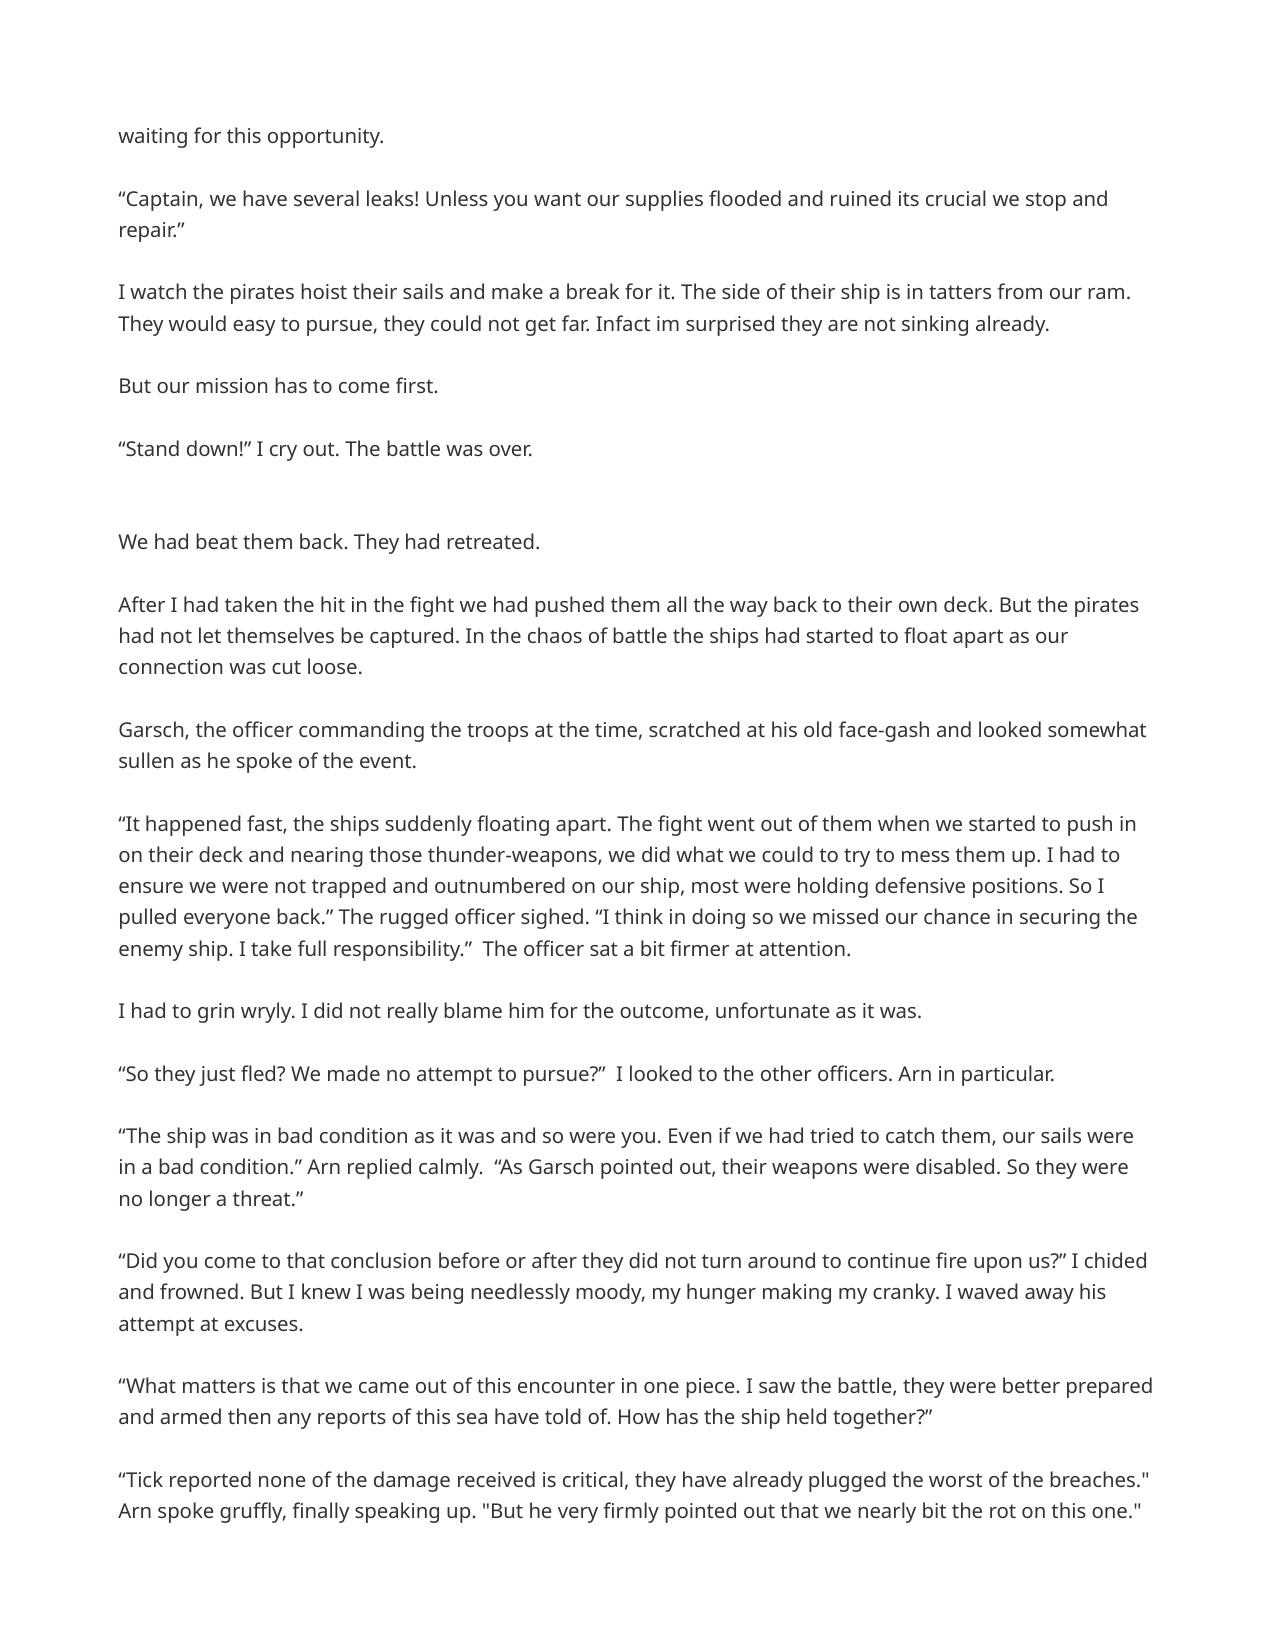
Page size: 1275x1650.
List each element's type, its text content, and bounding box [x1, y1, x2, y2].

text “The ship was in bad condition as it was and so were you. Even if we had tried to catch them, our sails were in a bad condition.” Arn replied calmly. “As Garsch pointed out, their weapons were disabled. So they were no longer a threat.” [118, 1118, 1157, 1212]
text “Did you come to that conclusion before or after they did not turn around to continue fire upon us?” I chided and frowned. But I knew I was being needlessly moody, my hunger making my cranky. I waved away his attempt at excuses. [118, 1243, 1157, 1337]
text I had to grin wryly. I did not really blame him for the outcome, unfortunate as it was. [118, 993, 1157, 1024]
text “What matters is that we came out of this encounter in one piece. I saw the battle, they were better prepared and armed then any reports of this sea have told of. How has the ship held together?” [118, 1368, 1157, 1431]
text “It happened fast, the ships suddenly floating apart. The fight went out of them when we started to push in on their deck and nearing those thunder-weapons, we did what we could to try to mess them up. I had to ensure we were not trapped and outnumbered on our ship, most were holding defensive positions. So I pulled everyone back.” The rugged officer sighed. “I think in doing so we missed our chance in securing the enemy ship. I take full responsibility.” The officer sat a bit firmer at attention. [118, 806, 1157, 962]
text I watch the pirates hoist their sails and make a break for it. The side of their ship is in tatters from our ram. They would easy to pursue, they could not get far. Infact im surprised they are not sinking already. [118, 274, 1157, 337]
text “Stand down!” I cry out. The battle was over. [118, 431, 1157, 462]
text We had beat them back. They had retreated. [118, 524, 1157, 556]
text “Tick reported none of the damage received is critical, they have already plugged the worst of the breaches." Arn spoke gruffly, finally speaking up. "But he very firmly pointed out that we nearly bit the rot on this one." [118, 1462, 1157, 1524]
text After I had taken the hit in the fight we had pushed them all the way back to their own deck. But the pirates had not let themselves be captured. In the chaos of battle the ships had started to float apart as our connection was cut loose. [118, 587, 1157, 681]
text waiting for this opportunity. [118, 118, 1157, 149]
text “So they just fled? We made no attempt to pursue?” I looked to the other officers. Arn in particular. [118, 1056, 1157, 1087]
text “Captain, we have several leaks! Unless you want our supplies flooded and ruined its crucial we stop and repair.” [118, 181, 1157, 243]
text Garsch, the officer commanding the troops at the time, scratched at his old face-gash and looked somewhat sullen as he spoke of the event. [118, 712, 1157, 774]
text But our mission has to come first. [118, 368, 1157, 399]
